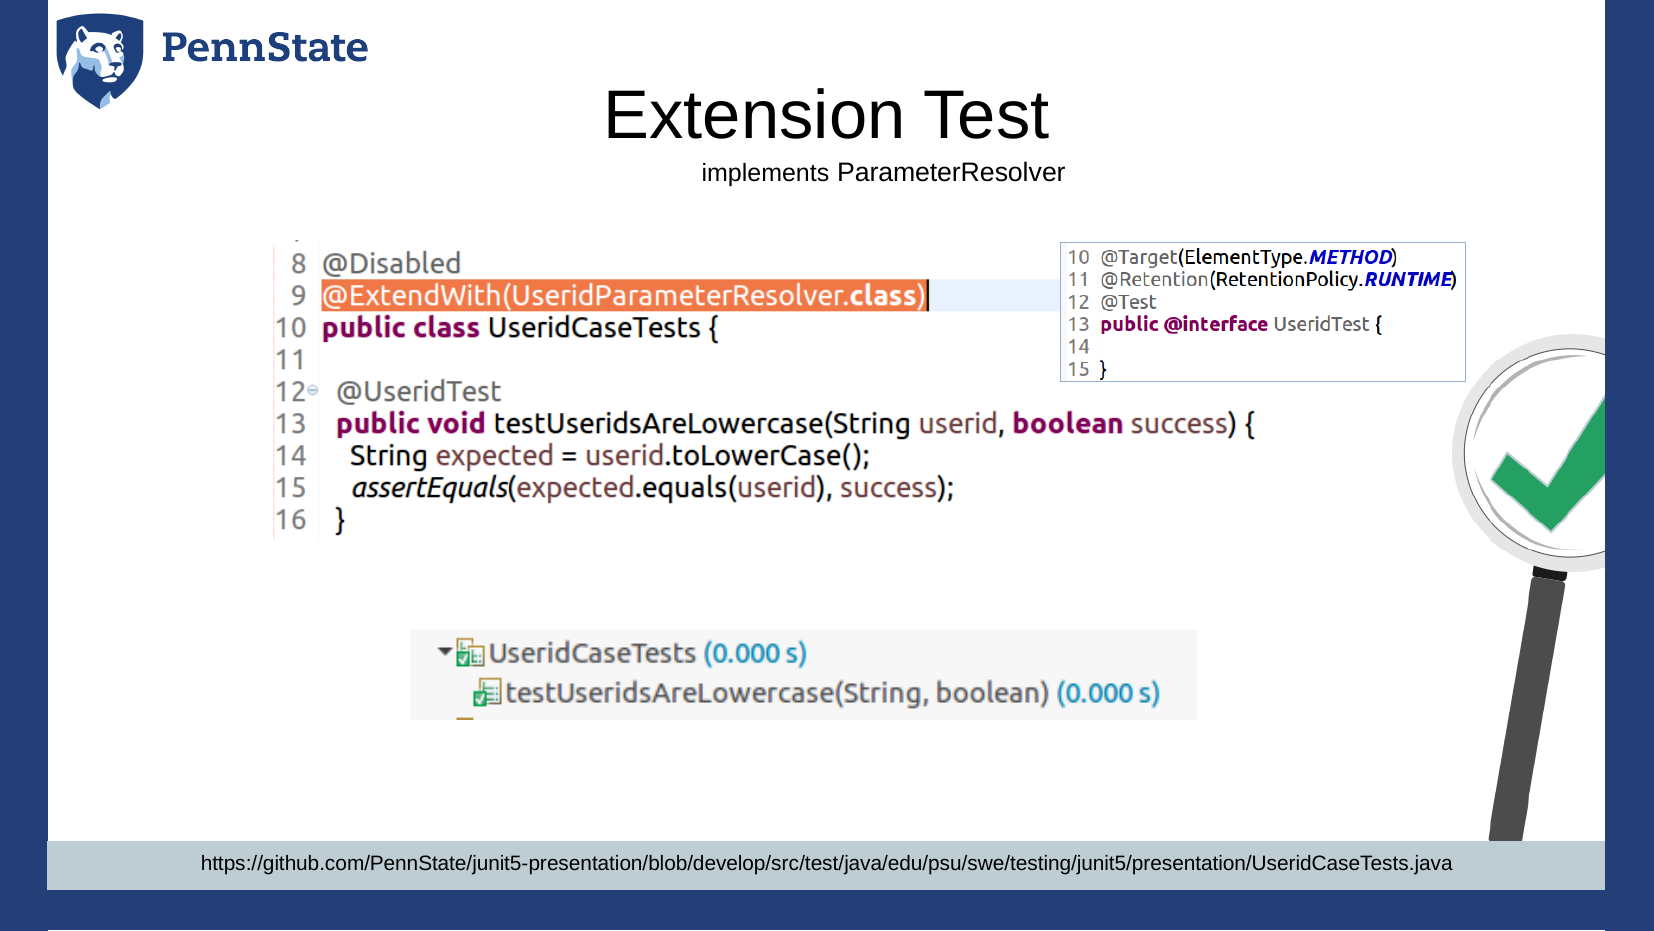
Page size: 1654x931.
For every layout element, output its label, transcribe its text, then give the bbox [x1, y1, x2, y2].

picture [273, 240, 1605, 841]
picture [48, 0, 411, 152]
picture [410, 629, 1197, 721]
list implements ParameterResolver [645, 157, 1073, 191]
title Extension Test [82, 37, 1571, 193]
title https://github.com/PennState/junit5-presentation/blob/develop/src/test/java/edu/psu/swe/testing/junit5/presentation/UseridCaseTests.java [120, 816, 1534, 910]
